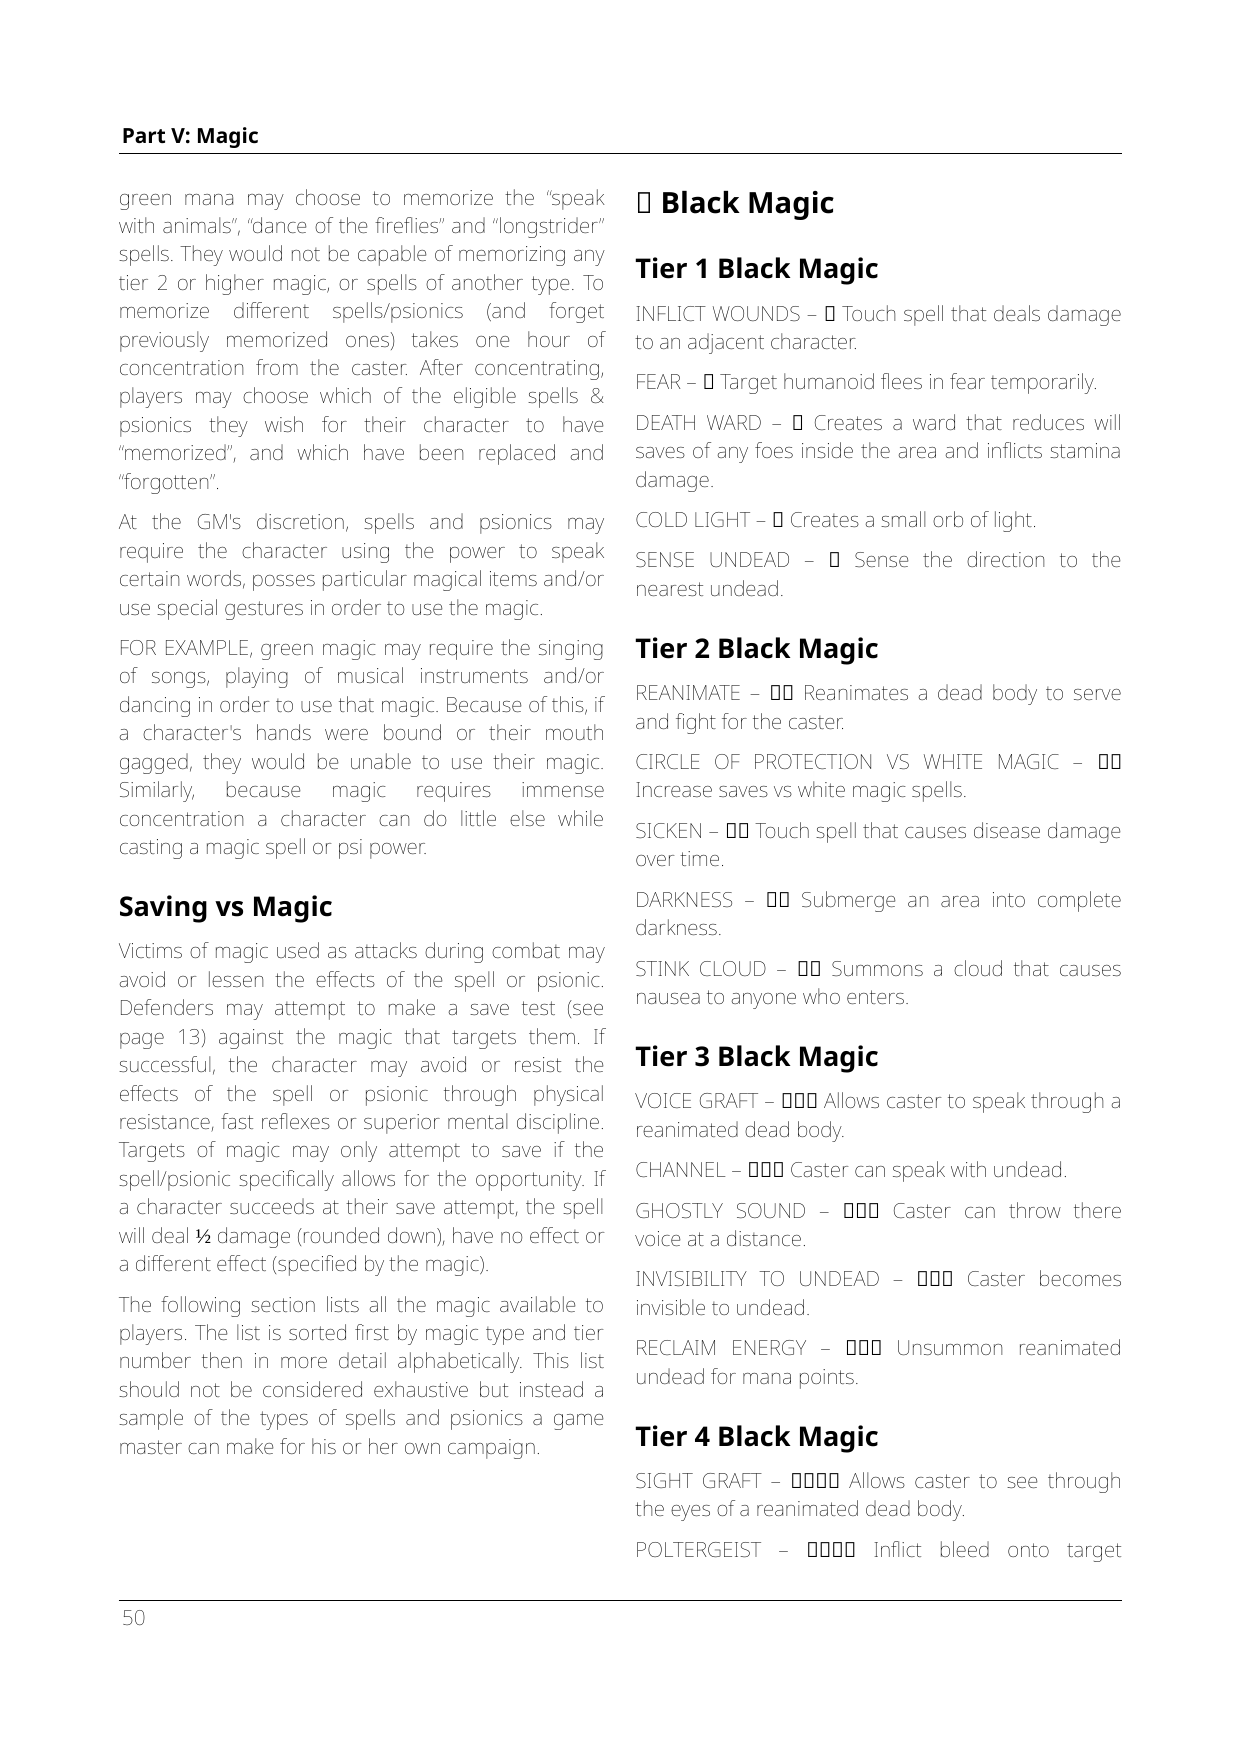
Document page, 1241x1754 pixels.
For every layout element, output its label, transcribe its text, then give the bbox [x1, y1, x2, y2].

text STINK CLOUD –  Summons a cloud that causes nausea to anyone who enters. [635, 954, 1122, 1011]
text Tier 4 Black Magic [635, 1417, 1122, 1454]
text SIGHT GRAFT –  Allows caster to see through the eyes of a reanimated dead body. [635, 1466, 1122, 1523]
text VOICE GRAFT –  Allows caster to speak through a reanimated dead body. [635, 1086, 1122, 1143]
text INVISIBILITY TO UNDEAD –  Caster becomes invisible to undead. [635, 1264, 1122, 1321]
text POLTERGEIST –  Inflict bleed onto target [635, 1535, 1122, 1563]
text At the GM's discretion, spells and psionics may require the character using the power to speak certain words, posses particular magical items and/or use special gestures in order to use the magic. [118, 507, 605, 621]
text CIRCLE OF PROTECTION VS WHITE MAGIC –  Increase saves vs white magic spells. [635, 747, 1122, 804]
text Saving vs Magic [118, 888, 605, 924]
text Tier 3 Black Magic [635, 1038, 1122, 1074]
text green mana may choose to memorize the “speak with animals”, “dance of the fireflies” and “longstrider” spells. They would not be capable of memorizing any tier 2 or higher magic, or spells of another type. To memorize different spells/psionics (and forget previously memorized ones) takes one hour of concentration from the caster. After concentrating, players may choose which of the eligible spells & psionics they wish for their character to have “memorized”, and which have been replaced and “forgotten”. [118, 183, 605, 495]
text Tier 2 Black Magic [635, 629, 1122, 666]
text GHOSTLY SOUND –  Caster can throw there voice at a distance. [635, 1196, 1122, 1253]
text The following section lists all the magic available to players. The list is sorted first by magic type and tier number then in more detail alphabetically. This list should not be considered exhaustive but instead a sample of the types of spells and psionics a game master can make for his or her own campaign. [118, 1290, 605, 1460]
text SICKEN –  Touch spell that causes disease damage over time. [635, 816, 1122, 873]
text REANIMATE –  Reanimates a dead body to serve and fight for the caster. [635, 678, 1122, 735]
text COLD LIGHT –  Creates a small orb of light. [635, 505, 1122, 534]
subtitle  Black Magic [635, 183, 1122, 222]
text RECLAIM ENERGY –  Unsummon reanimated undead for mana points. [635, 1333, 1122, 1390]
text FOR EXAMPLE, green magic may require the singing of songs, playing of musical instruments and/or dancing in order to use that magic. Because of this, if a character's hands were bound or their mouth gagged, they would be unable to use their magic. Similarly, because magic requires immense concentration a character can do little else while casting a magic spell or psi power. [118, 633, 605, 861]
text INFLICT WOUNDS –  Touch spell that deals damage to an adjacent character. [635, 299, 1122, 356]
text CHANNEL –  Caster can speak with undead. [635, 1155, 1122, 1184]
text FEAR –  Target humanoid flees in fear temporarily. [635, 367, 1122, 396]
text Tier 1 Black Magic [635, 250, 1122, 287]
text DEATH WARD –  Creates a ward that reduces will saves of any foes inside the area and inflicts stamina damage. [635, 408, 1122, 493]
text SENSE UNDEAD –  Sense the direction to the nearest undead. [635, 546, 1122, 602]
text Victims of magic used as attacks during combat may avoid or lessen the effects of the spell or psionic. Defenders may attempt to make a save test (see page 9) against the magic that targets them. If successful, the character may avoid or resist the effects of the spell or psionic through physical resistance, fast reflexes or superior mental discipline. Targets of magic may only attempt to save if the spell/psionic specifically allows for the opportunity. If a character succeeds at their save attempt, the spell will deal ½ damage (rounded down), have no effect or a different effect (specified by the magic). [118, 936, 605, 1278]
text DARKNESS –  Submerge an area into complete darkness. [635, 885, 1122, 942]
